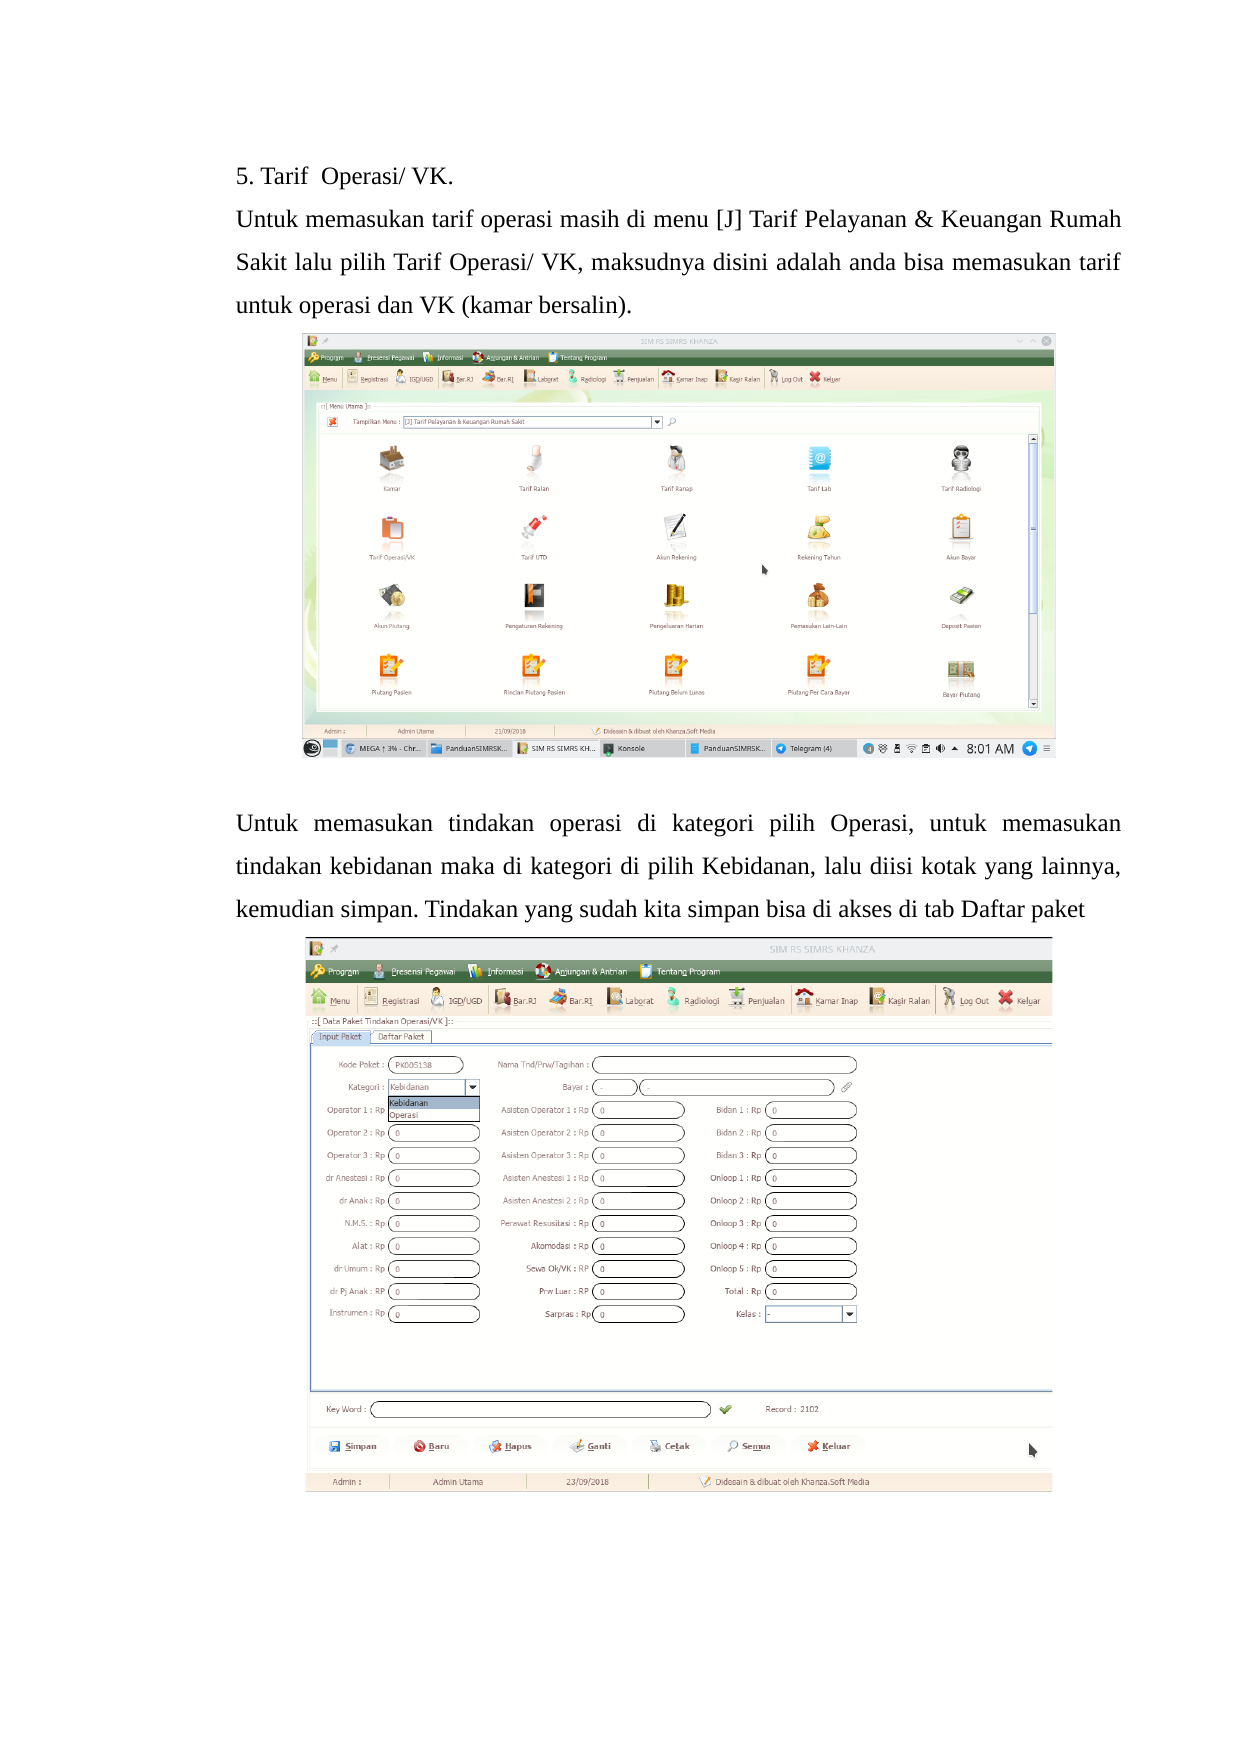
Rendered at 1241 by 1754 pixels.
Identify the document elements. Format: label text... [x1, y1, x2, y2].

text Untuk memasukan tarif operasi masih di menu [J] Tarif Pelayanan & Keuangan Rumah Sakit lalu pilih Tarif Operasi/ VK, maksudnya disini adalah anda bisa memasukan tarif untuk operasi dan VK (kamar bersalin). [236, 204, 1122, 319]
picture [302, 333, 1056, 758]
text 5. Tarif Operasi/ VK. [236, 161, 1122, 190]
text Untuk memasukan tindakan operasi di kategori pilih Operasi, untuk memasukan tindakan kebidanan maka di kategori di pilih Kebidanan, lalu diisi kotak yang lainnya, kemudian simpan. Tindakan yang sudah kita simpan bisa di akses di tab Daftar paket [236, 808, 1122, 923]
picture [305, 937, 1053, 1492]
